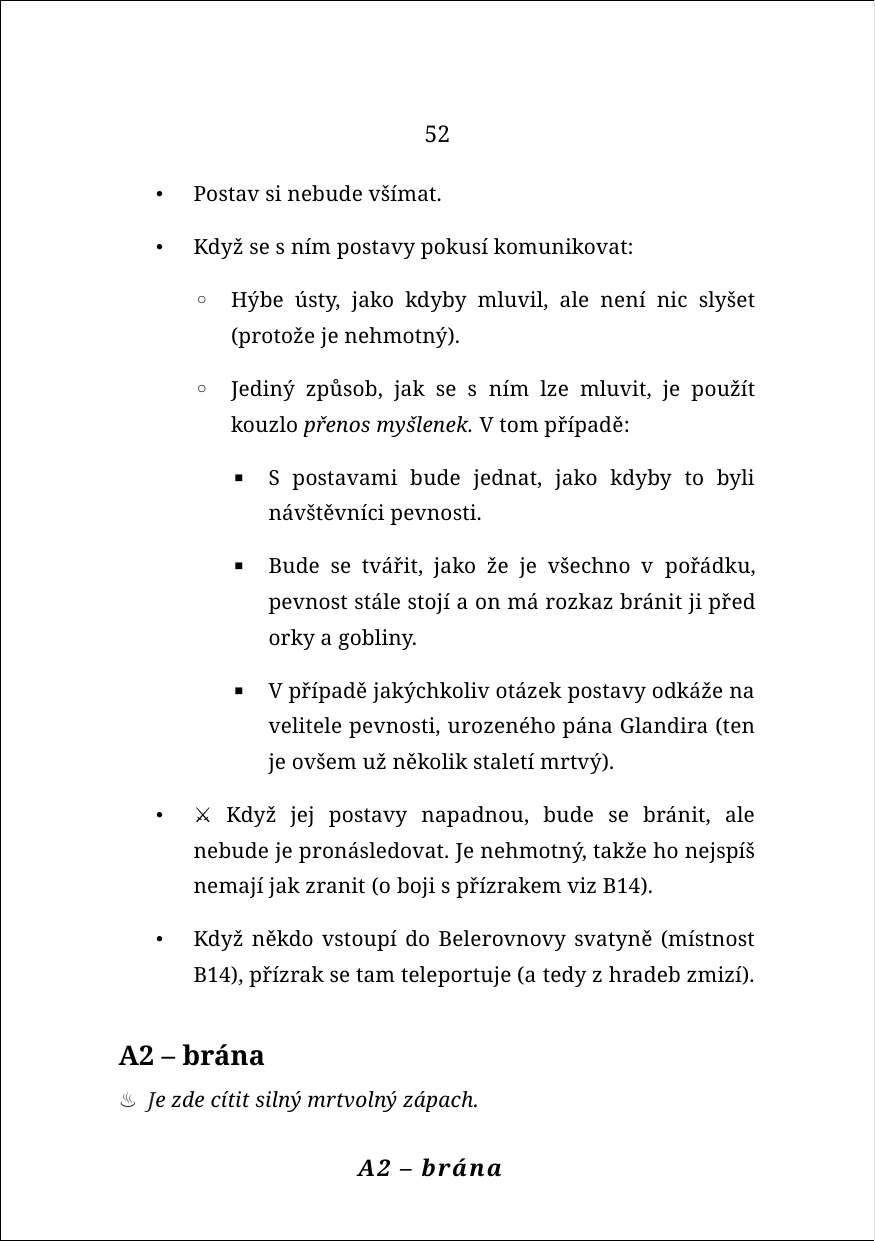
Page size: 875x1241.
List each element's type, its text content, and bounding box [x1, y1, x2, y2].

list V⁠ případě jakýchkoliv otázek postavy odkáže na velitele pevnosti, urozeného pána Glandira (ten je ovšem už několik staletí mrtvý). [231, 676, 756, 775]
list Hýbe ústy, jako kdyby mluvil, ale není nic slyšet (protože je nehmotný). [193, 285, 756, 349]
list Postav si nebude všímat. [156, 179, 756, 207]
text ♨ Je zde cítit silný mrtvolný zápach. [118, 1086, 756, 1114]
subtitle A2 – brána [118, 1037, 756, 1074]
list Když se s⁠ ním postavy pokusí komunikovat: [156, 232, 756, 261]
list Jediný způsob, jak se s⁠ ním lze mluvit, je použít kouzlo přenos myšlenek. V⁠ tom případě: [193, 374, 756, 438]
list S⁠ postavami bude jednat, jako kdyby to byli návštěvníci pevnosti. [231, 463, 756, 527]
list Když někdo vstoupí do Belerovnovy svatyně (místnost B14), přízrak se tam teleportuje (a⁠ tedy z⁠ hradeb zmizí). [156, 924, 756, 988]
list Bude se tvářit, jako že je všechno v⁠ pořádku, pevnost stále stojí a⁠ on má rozkaz bránit ji před orky a⁠ gobliny. [231, 552, 756, 651]
list ⚔ Když jej postavy napadnou, bude se bránit, ale nebude je pronásledovat. Je nehmotný, takže ho nejspíš nemají jak zranit (o⁠ boji s⁠ přízrakem viz B14). [156, 800, 756, 900]
